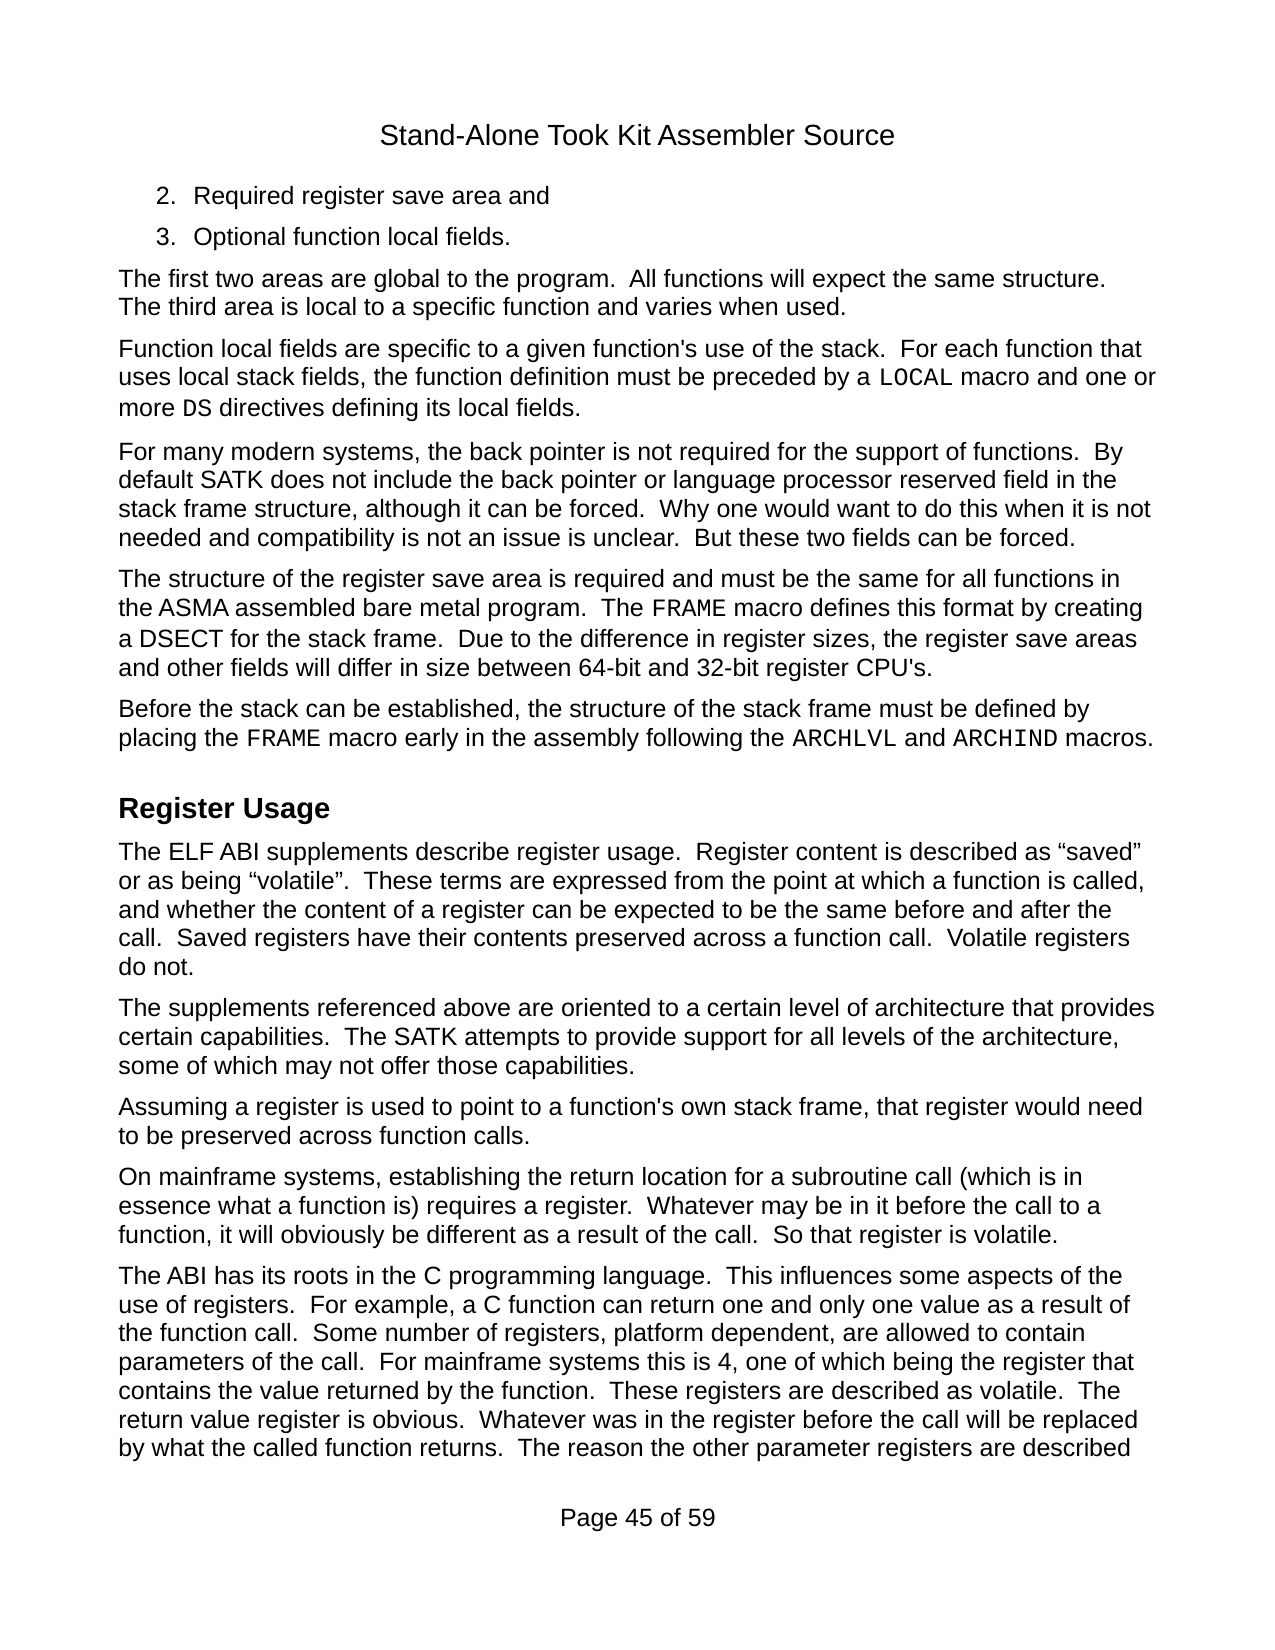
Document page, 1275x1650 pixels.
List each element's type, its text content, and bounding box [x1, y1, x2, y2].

text On mainframe systems, establishing the return location for a subroutine call (which is in essence what a function is) requires a register. Whatever may be in it before the call to a function, it will obviously be different as a result of the call. So that register is volatile. [118, 1162, 1157, 1248]
subtitle Register Usage [118, 791, 1157, 825]
text Before the stack can be established, the structure of the stack frame must be defined by placing the FRAME macro early in the assembly following the ARCHLVL and ARCHIND macros. [118, 694, 1157, 754]
text For many modern systems, the back pointer is not required for the support of functions. By default SATK does not include the back pointer or language processor reserved field in the stack frame structure, although it can be forced. Why one would want to do this when it is not needed and compatibility is not an issue is unclear. But these two fields can be forced. [118, 437, 1157, 552]
list Optional function local fields. [156, 222, 1157, 251]
text The ELF ABI supplements describe register usage. Register content is described as “saved” or as being “volatile”. These terms are expressed from the point at which a function is called, and whether the content of a register can be expected to be the same before and after the call. Saved registers have their contents preserved across a function call. Volatile registers do not. [118, 837, 1157, 981]
text The supplements referenced above are oriented to a certain level of architecture that provides certain capabilities. The SATK attempts to provide support for all levels of the architecture, some of which may not offer those capabilities. [118, 993, 1157, 1080]
text Function local fields are specific to a given function's use of the stack. For each function that uses local stack fields, the function definition must be preceded by a LOCAL macro and one or more DS directives defining its local fields. [118, 334, 1157, 424]
text Assuming a register is used to point to a function's own stack frame, that register would need to be preserved across function calls. [118, 1092, 1157, 1150]
text The first two areas are global to the program. All functions will expect the same structure. The third area is local to a specific function and varies when used. [118, 264, 1157, 321]
text The structure of the register save area is required and must be the same for all functions in the ASMA assembled bare metal program. The FRAME macro defines this format by creating a DSECT for the stack frame. Due to the difference in register sizes, the register save areas and other fields will differ in size between 64-bit and 32-bit register CPU's. [118, 564, 1157, 681]
text The ABI has its roots in the C programming language. This influences some aspects of the use of registers. For example, a C function can return one and only one value as a result of the function call. Some number of registers, platform dependent, are allowed to contain parameters of the call. For mainframe systems this is 4, one of which being the register that contains the value returned by the function. These registers are described as volatile. The return value register is obvious. Whatever was in the register before the call will be replaced by what the called function returns. The reason the other parameter registers are described [118, 1261, 1157, 1462]
list Required register save area and [156, 181, 1157, 210]
